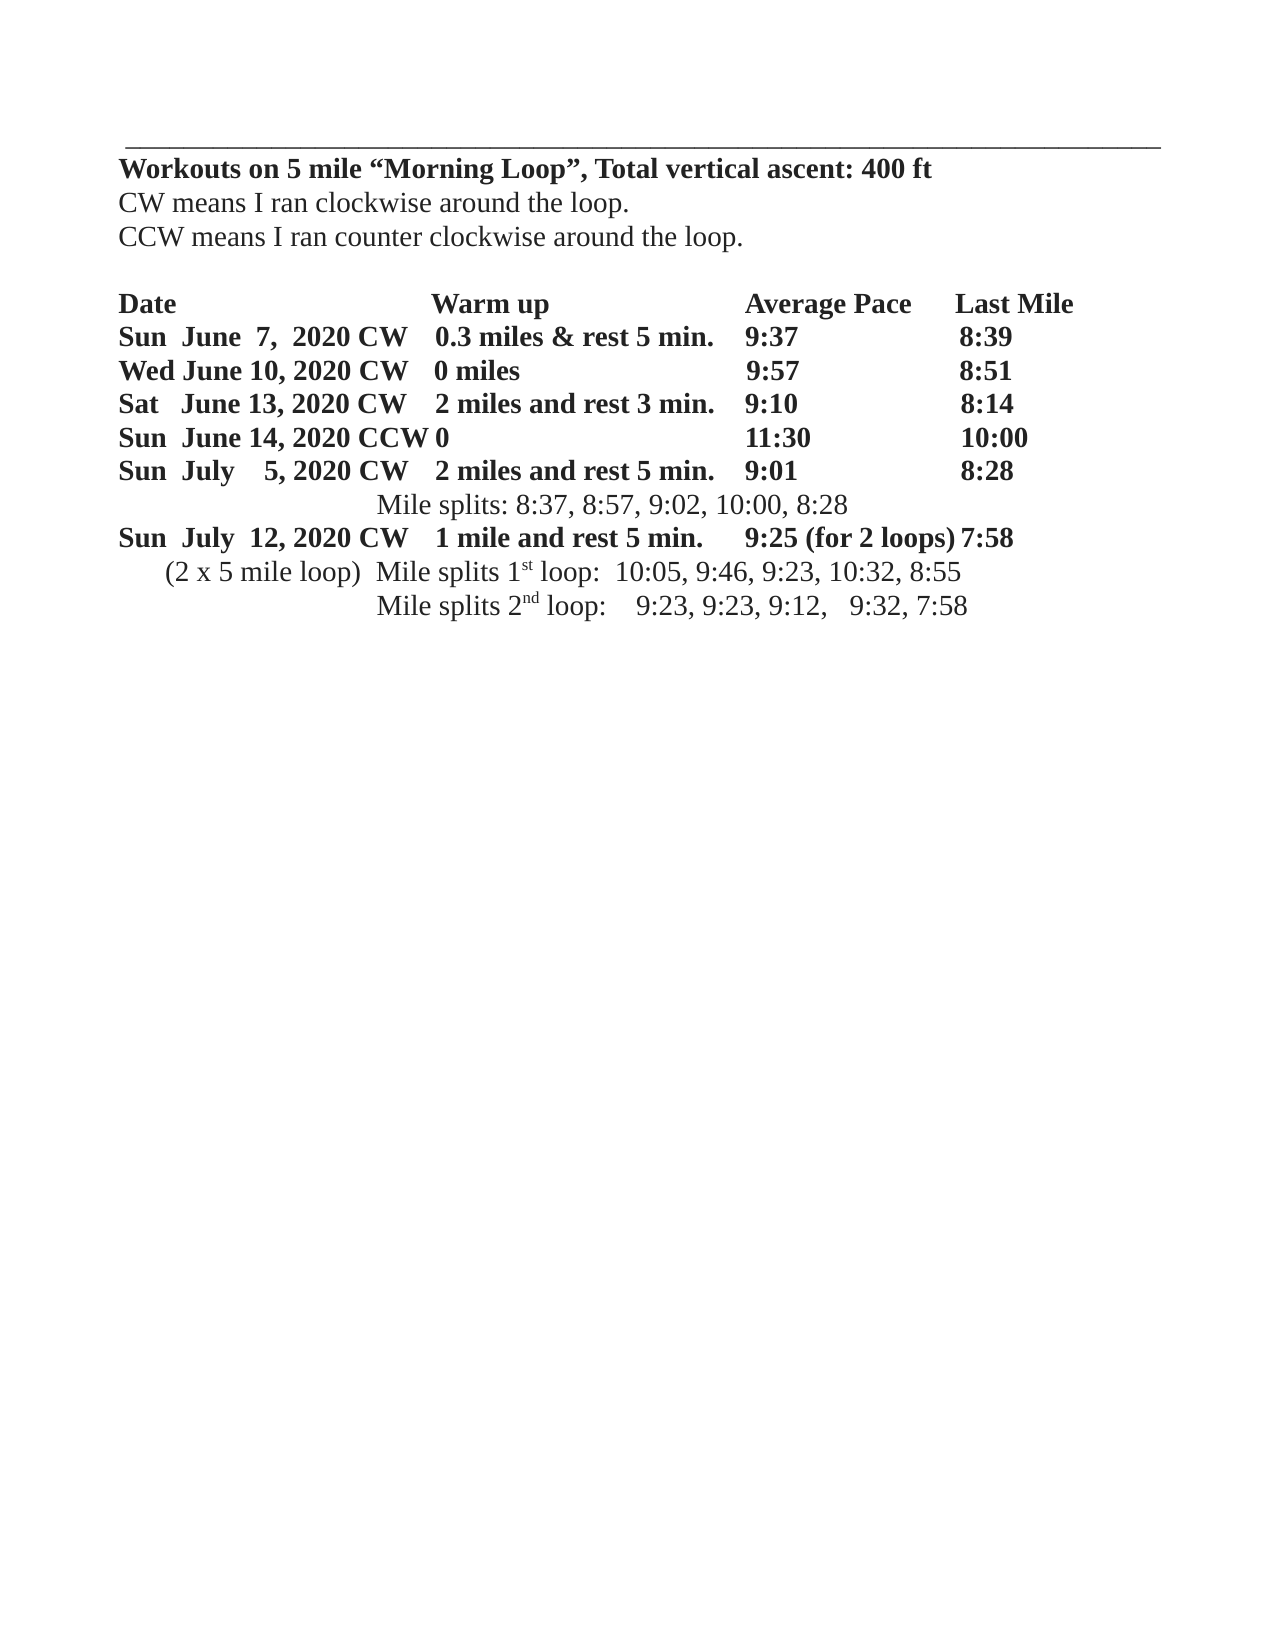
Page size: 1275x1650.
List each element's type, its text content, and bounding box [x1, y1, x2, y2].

text Workouts on 5 mile “Morning Loop”, Total vertical ascent: 400 ft [118, 152, 1161, 185]
text CW means I ran clockwise around the loop. [118, 185, 1161, 219]
text Sun July 5, 2020 CW 2 miles and rest 5 min. 9:01 8:28 Mile splits: 8:37, 8:57, 9:02, 10:00, 8:28 Sun July 12, 2020 CW 1 mile and rest 5 min. 9:25 (for 2 loops) 7:58 (2 x 5 mile loop) Mile splits 1st loop: 10:05, 9:46, 9:23, 10:32, 8:55 [118, 453, 1161, 588]
text Sat June 13, 2020 CW 2 miles and rest 3 min. 9:10 8:14 [118, 386, 1161, 420]
text Mile splits 2nd loop: 9:23, 9:23, 9:12, 9:32, 7:58 [118, 588, 1161, 621]
text Sun June 7, 2020 CW 0.3 miles & rest 5 min. 9:37 8:39 [118, 319, 1161, 353]
text _______________________________________________________________________ [118, 118, 1161, 152]
text Sun June 14, 2020 CCW 0 11:30 10:00 [118, 420, 1161, 453]
text CCW means I ran counter clockwise around the loop. [118, 219, 1161, 252]
text Wed June 10, 2020 CW 0 miles 9:57 8:51 [118, 353, 1161, 386]
text Date Warm up Average Pace Last Mile [118, 286, 1161, 319]
